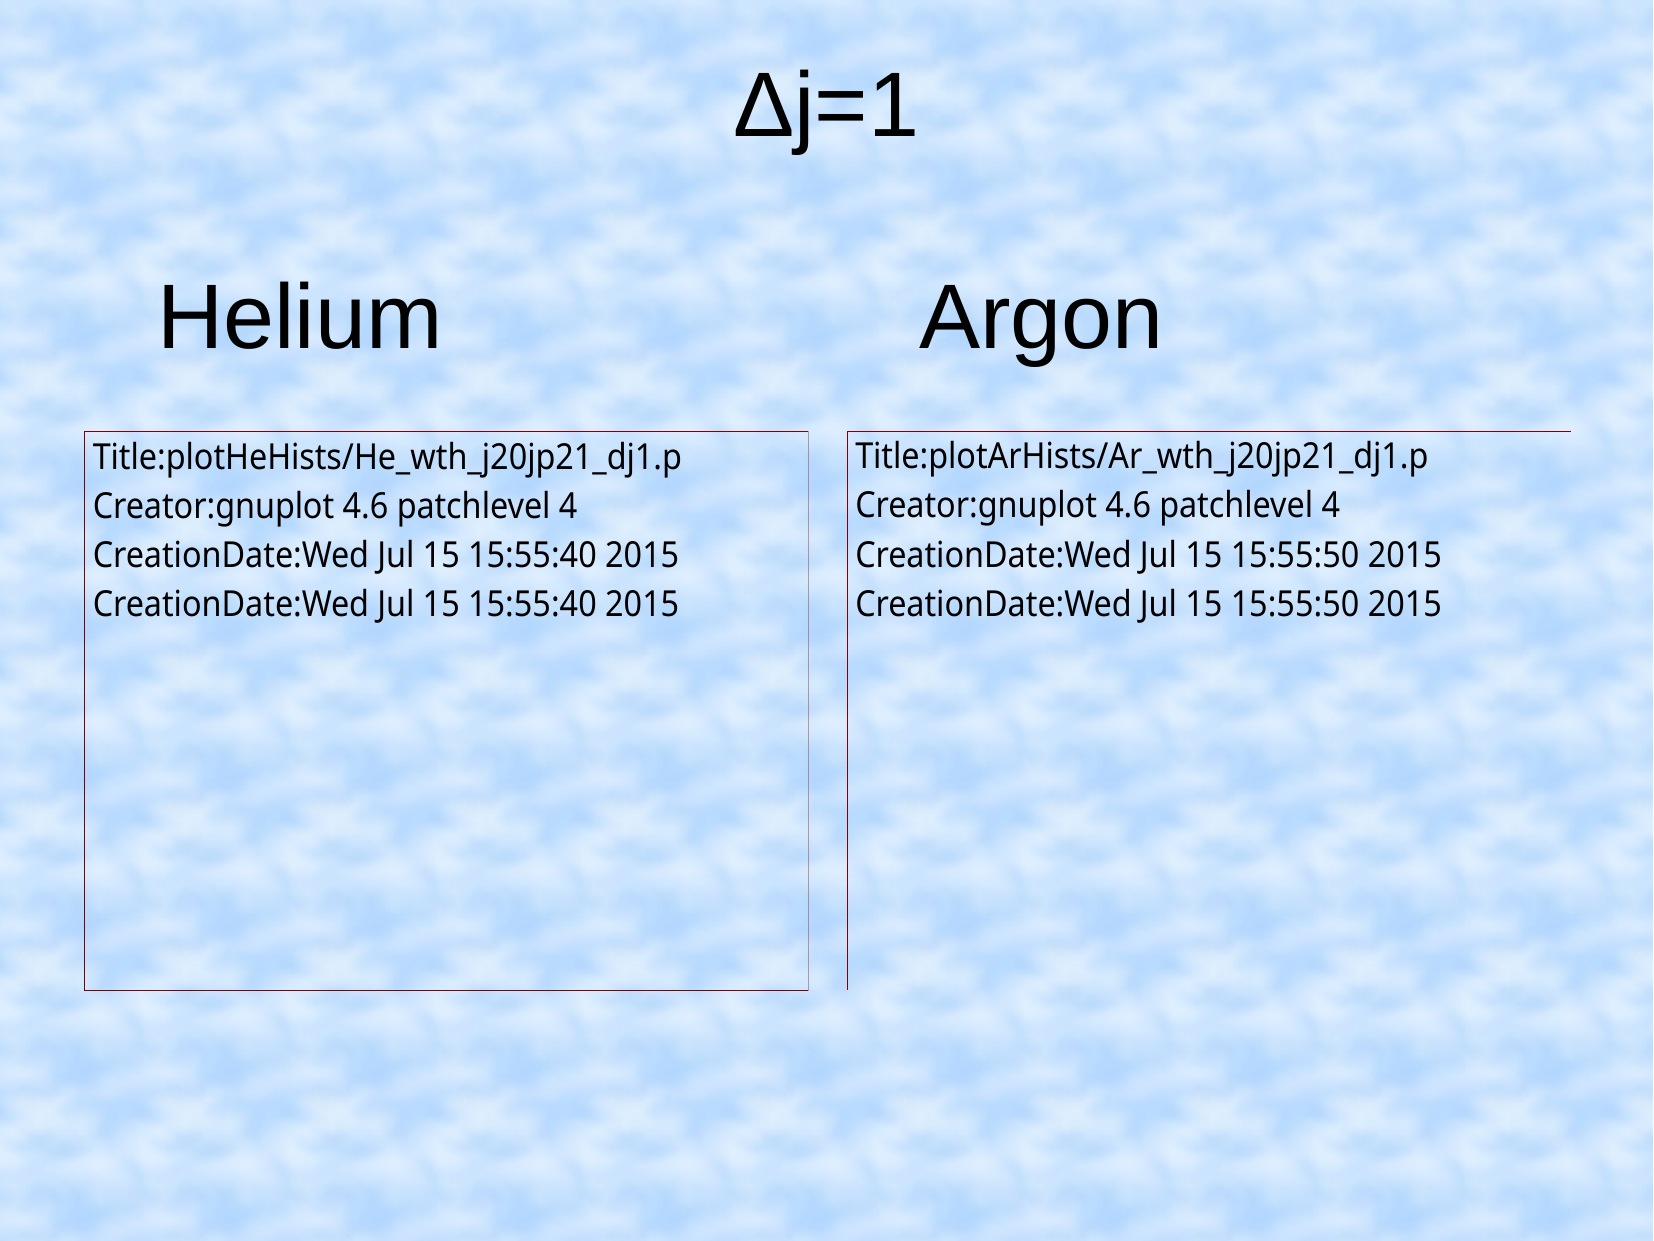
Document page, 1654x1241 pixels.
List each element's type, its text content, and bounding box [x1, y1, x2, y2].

picture [0, 0, 1654, 1241]
title Helium [157, 213, 884, 421]
text_box Δj=1 [693, 53, 960, 157]
title Argon [919, 213, 1645, 421]
